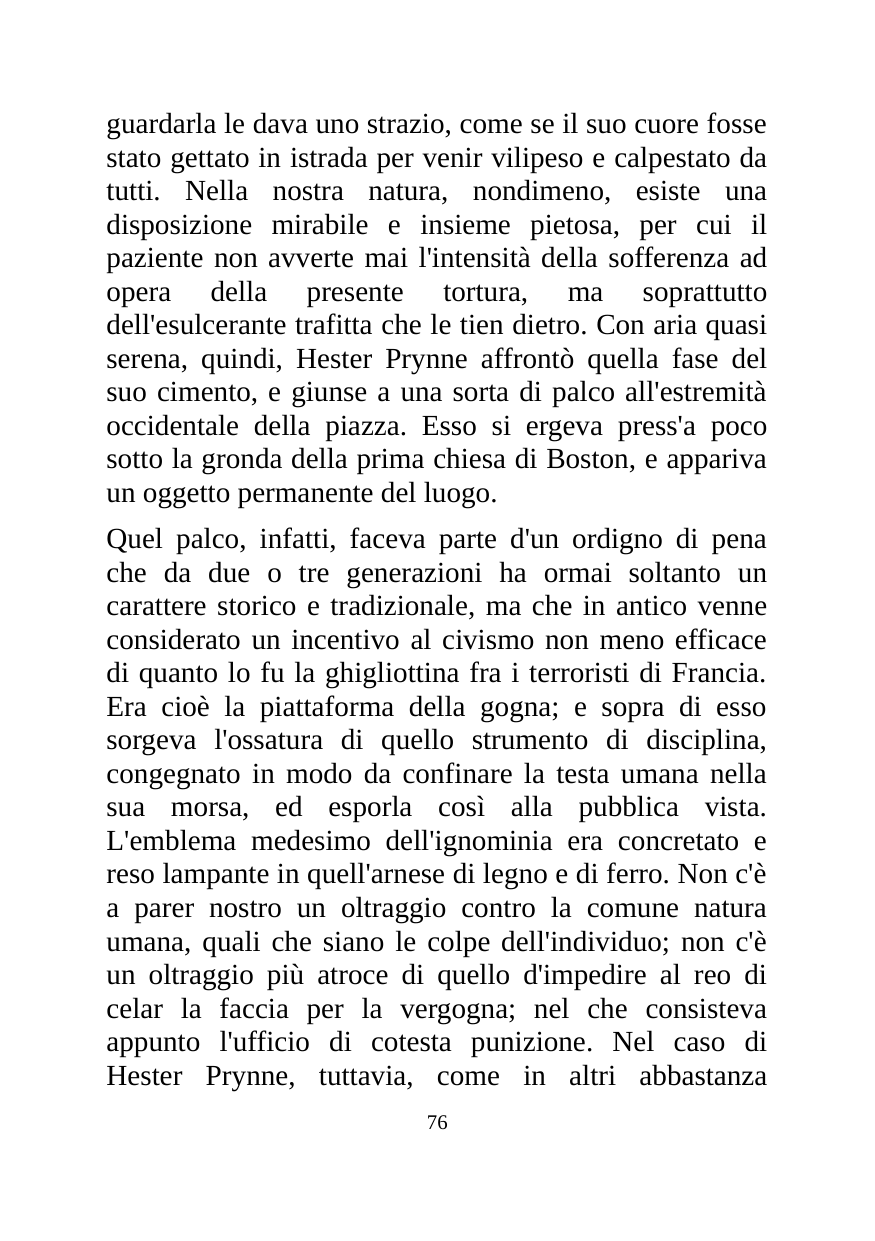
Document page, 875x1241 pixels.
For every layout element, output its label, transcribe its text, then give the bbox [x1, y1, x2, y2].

text guardarla le dava uno strazio, come se il suo cuore fosse stato gettato in istrada per venir vilipeso e calpestato da tutti. Nella nostra natura, nondimeno, esiste una disposizione mirabile e insieme pietosa, per cui il paziente non avverte mai l'intensità della sofferenza ad opera della presente tortura, ma soprattutto dell'esulcerante trafitta che le tien dietro. Con aria quasi serena, quindi, Hester Prynne affrontò quella fase del suo cimento, e giunse a una sorta di palco all'estremità occidentale della piazza. Esso si ergeva press'a poco sotto la gronda della prima chiesa di Boston, e appariva un oggetto permanente del luogo. [106, 106, 768, 509]
text Quel palco, infatti, faceva parte d'un ordigno di pena che da due o tre generazioni ha ormai soltanto un carattere storico e tradizionale, ma che in antico venne considerato un incentivo al civismo non meno efficace di quanto lo fu la ghigliottina fra i terroristi di Francia. Era cioè la piattaforma della gogna; e sopra di esso sorgeva l'ossatura di quello strumento di disciplina, congegnato in modo da confinare la testa umana nella sua morsa, ed esporla così alla pubblica vista. L'emblema medesimo dell'ignominia era concretato e reso lampante in quell'arnese di legno e di ferro. Non c'è a parer nostro un oltraggio contro la comune natura umana, quali che siano le colpe dell'individuo; non c'è un oltraggio più atroce di quello d'impedire al reo di celar la faccia per la vergogna; nel che consisteva appunto l'ufficio di cotesta punizione. Nel caso di Hester Prynne, tuttavia, come in altri abbastanza [106, 521, 768, 1091]
